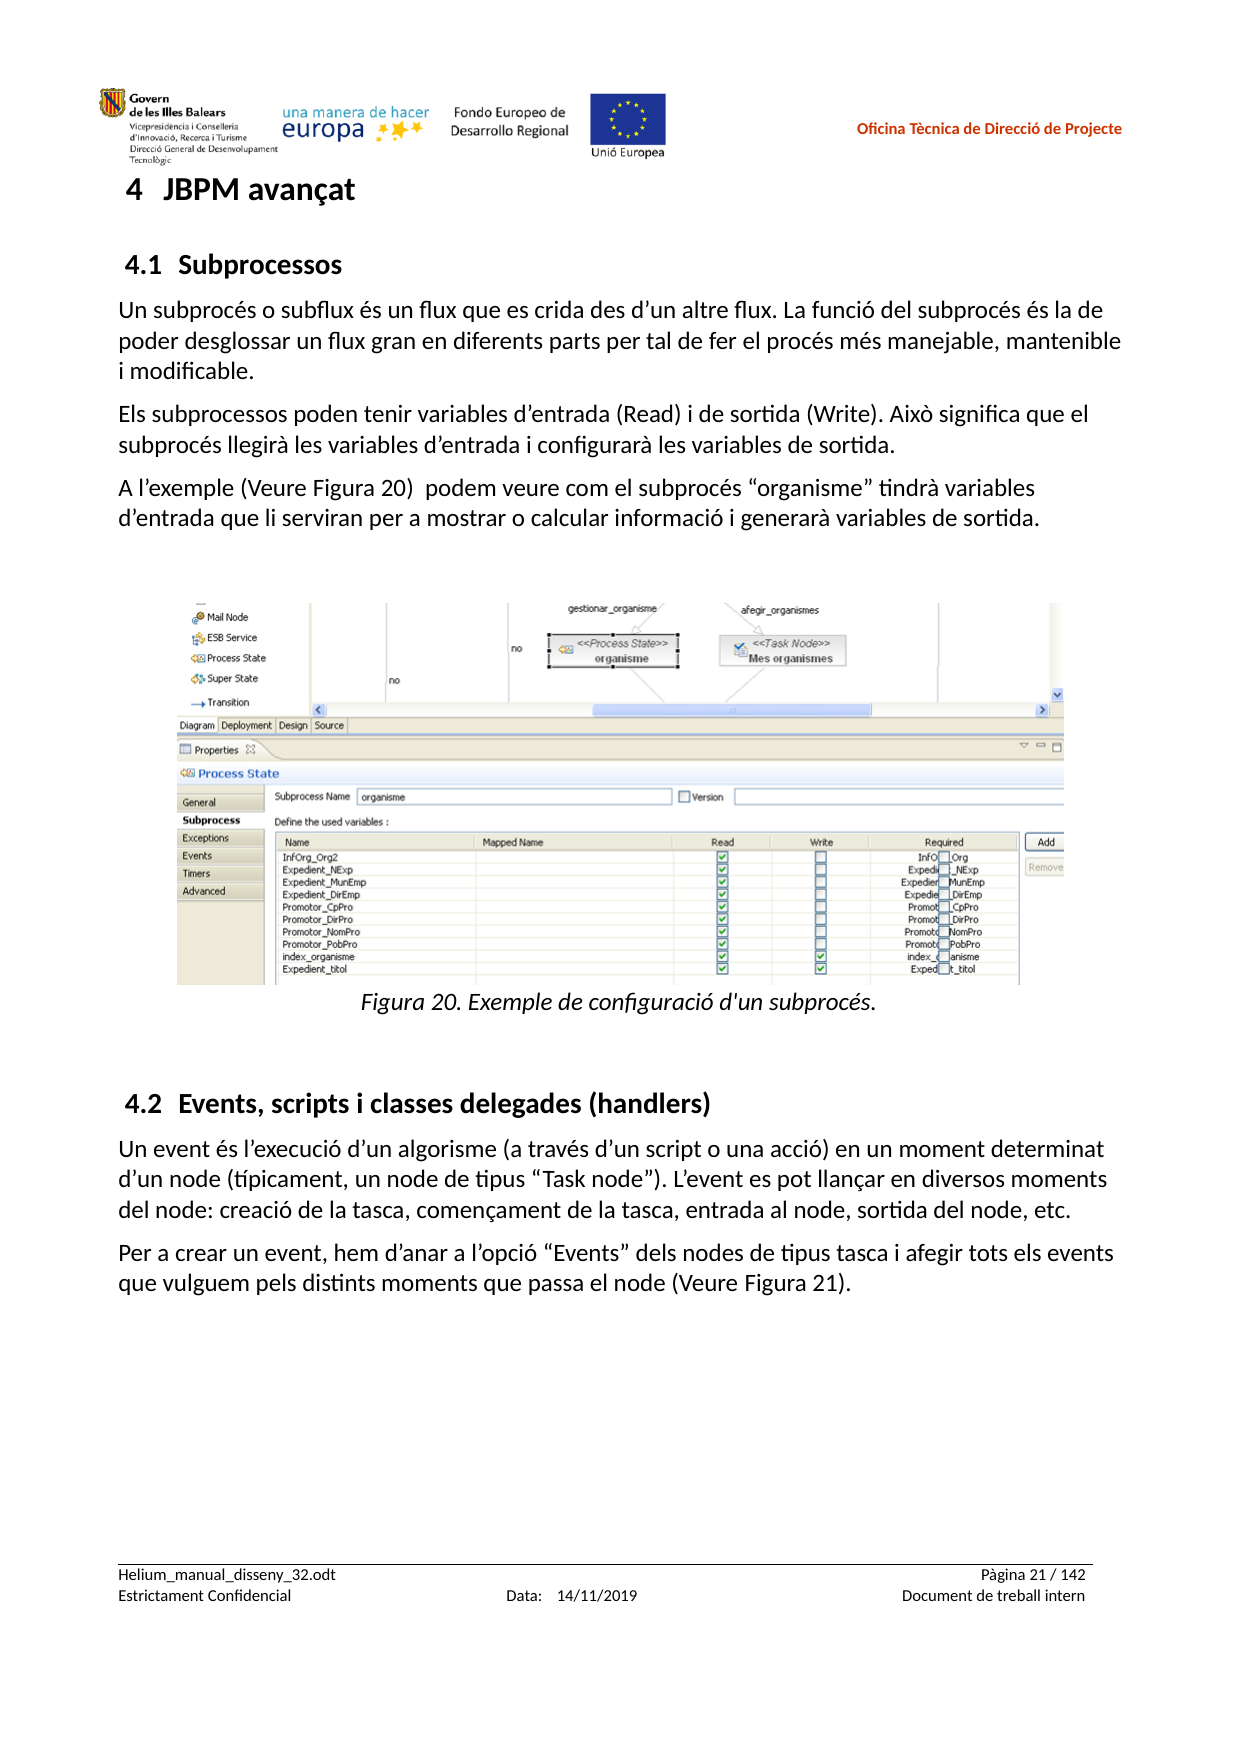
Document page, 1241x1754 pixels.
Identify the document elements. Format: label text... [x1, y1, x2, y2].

picture [175, 601, 1065, 987]
subtitle Subprocessos [118, 246, 1122, 282]
text Per a crear un event, hem d’anar a l’opció “Events” dels nodes de tipus tasca i afegir tots els events que vulguem pels distints moments que passa el node (Veure Figura 21). [118, 1237, 1122, 1298]
text Un event és l’execució d’un algorisme (a través d’un script o una acció) en un moment determinat d’un node (típicament, un node de tipus “Task node”). L’event es pot llançar en diversos moments del node: creació de la tasca, començament de la tasca, entrada al node, sortida del node, etc. [118, 1133, 1122, 1224]
subtitle Events, scripts i classes delegades (handlers) [118, 1085, 1122, 1120]
text A l’exemple (Veure Figura 20) podem veure com el subprocés “organisme” tindrà variables d’entrada que li serviran per a mostrar o calcular informació i generarà variables de sortida. [118, 472, 1122, 533]
text Figura 20. Exemple de configuració d'un subprocés. [175, 987, 1065, 1017]
subtitle JBPM avançat [118, 168, 1122, 209]
picture [99, 87, 668, 166]
text Un subprocés o subflux és un flux que es crida des d’un altre flux. La funció del subprocés és la de poder desglossar un flux gran en diferents parts per tal de fer el procés més manejable, mantenible i modificable. [118, 294, 1122, 386]
text Els subprocessos poden tenir variables d’entrada (Read) i de sortida (Write). Això significa que el subprocés llegirà les variables d’entrada i configurarà les variables de sortida. [118, 398, 1122, 459]
